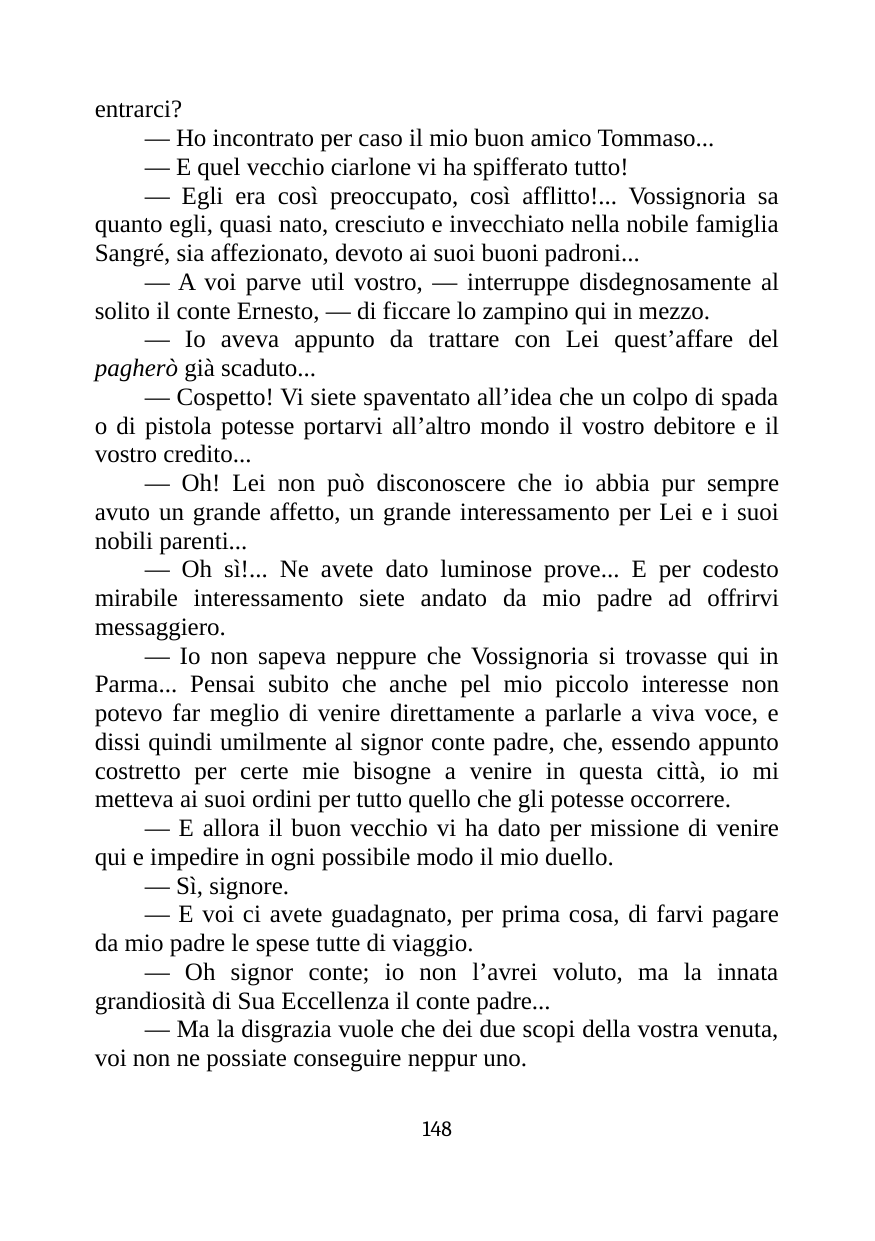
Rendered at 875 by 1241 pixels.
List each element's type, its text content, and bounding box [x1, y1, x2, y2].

text — Io non sapeva neppure che Vossignoria si trovasse qui in Parma... Pensai subito che anche pel mio piccolo interesse non potevo far meglio di venire direttamente a parlarle a viva voce, e dissi quindi umilmente al signor conte padre, che, essendo appunto costretto per certe mie bisogne a venire in questa città, io mi metteva ai suoi ordini per tutto quello che gli potesse occorrere. [94, 641, 779, 813]
text — E allora il buon vecchio vi ha dato per missione di venire qui e impedire in ogni possibile modo il mio duello. [94, 813, 779, 871]
text — Io aveva appunto da trattare con Lei quest’affare del pagherò già scaduto... [94, 324, 779, 382]
text — Cospetto! Vi siete spaventato all’idea che un colpo di spada o di pistola potesse portarvi all’altro mondo il vostro debitore e il vostro credito... [94, 382, 779, 468]
text — Ma la disgrazia vuole che dei due scopi della vostra venuta, voi non ne possiate conseguire neppur uno. [94, 1014, 779, 1072]
text — Egli era così preoccupato, così afflitto!... Vossignoria sa quanto egli, quasi nato, cresciuto e invecchiato nella nobile famiglia Sangré, sia affezionato, devoto ai suoi buoni padroni... [94, 181, 779, 267]
text — Oh signor conte; io non l’avrei voluto, ma la innata grandiosità di Sua Eccellenza il conte padre... [94, 957, 779, 1014]
text — A voi parve util vostro, — interruppe disdegnosamente al solito il conte Ernesto, — di ficcare lo zampino qui in mezzo. [94, 267, 779, 324]
text — Oh sì!... Ne avete dato luminose prove... E per codesto mirabile interessamento siete andato da mio padre ad offrirvi messaggiero. [94, 554, 779, 641]
text — E voi ci avete guadagnato, per prima cosa, di farvi pagare da mio padre le spese tutte di viaggio. [94, 899, 779, 957]
text — Ho incontrato per caso il mio buon amico Tommaso... [94, 123, 779, 152]
text entrarci? [94, 94, 779, 123]
text — E quel vecchio ciarlone vi ha spifferato tutto! [94, 152, 779, 181]
text — Oh! Lei non può disconoscere che io abbia pur sempre avuto un grande affetto, un grande interessamento per Lei e i suoi nobili parenti... [94, 468, 779, 554]
text — Sì, signore. [94, 871, 779, 899]
